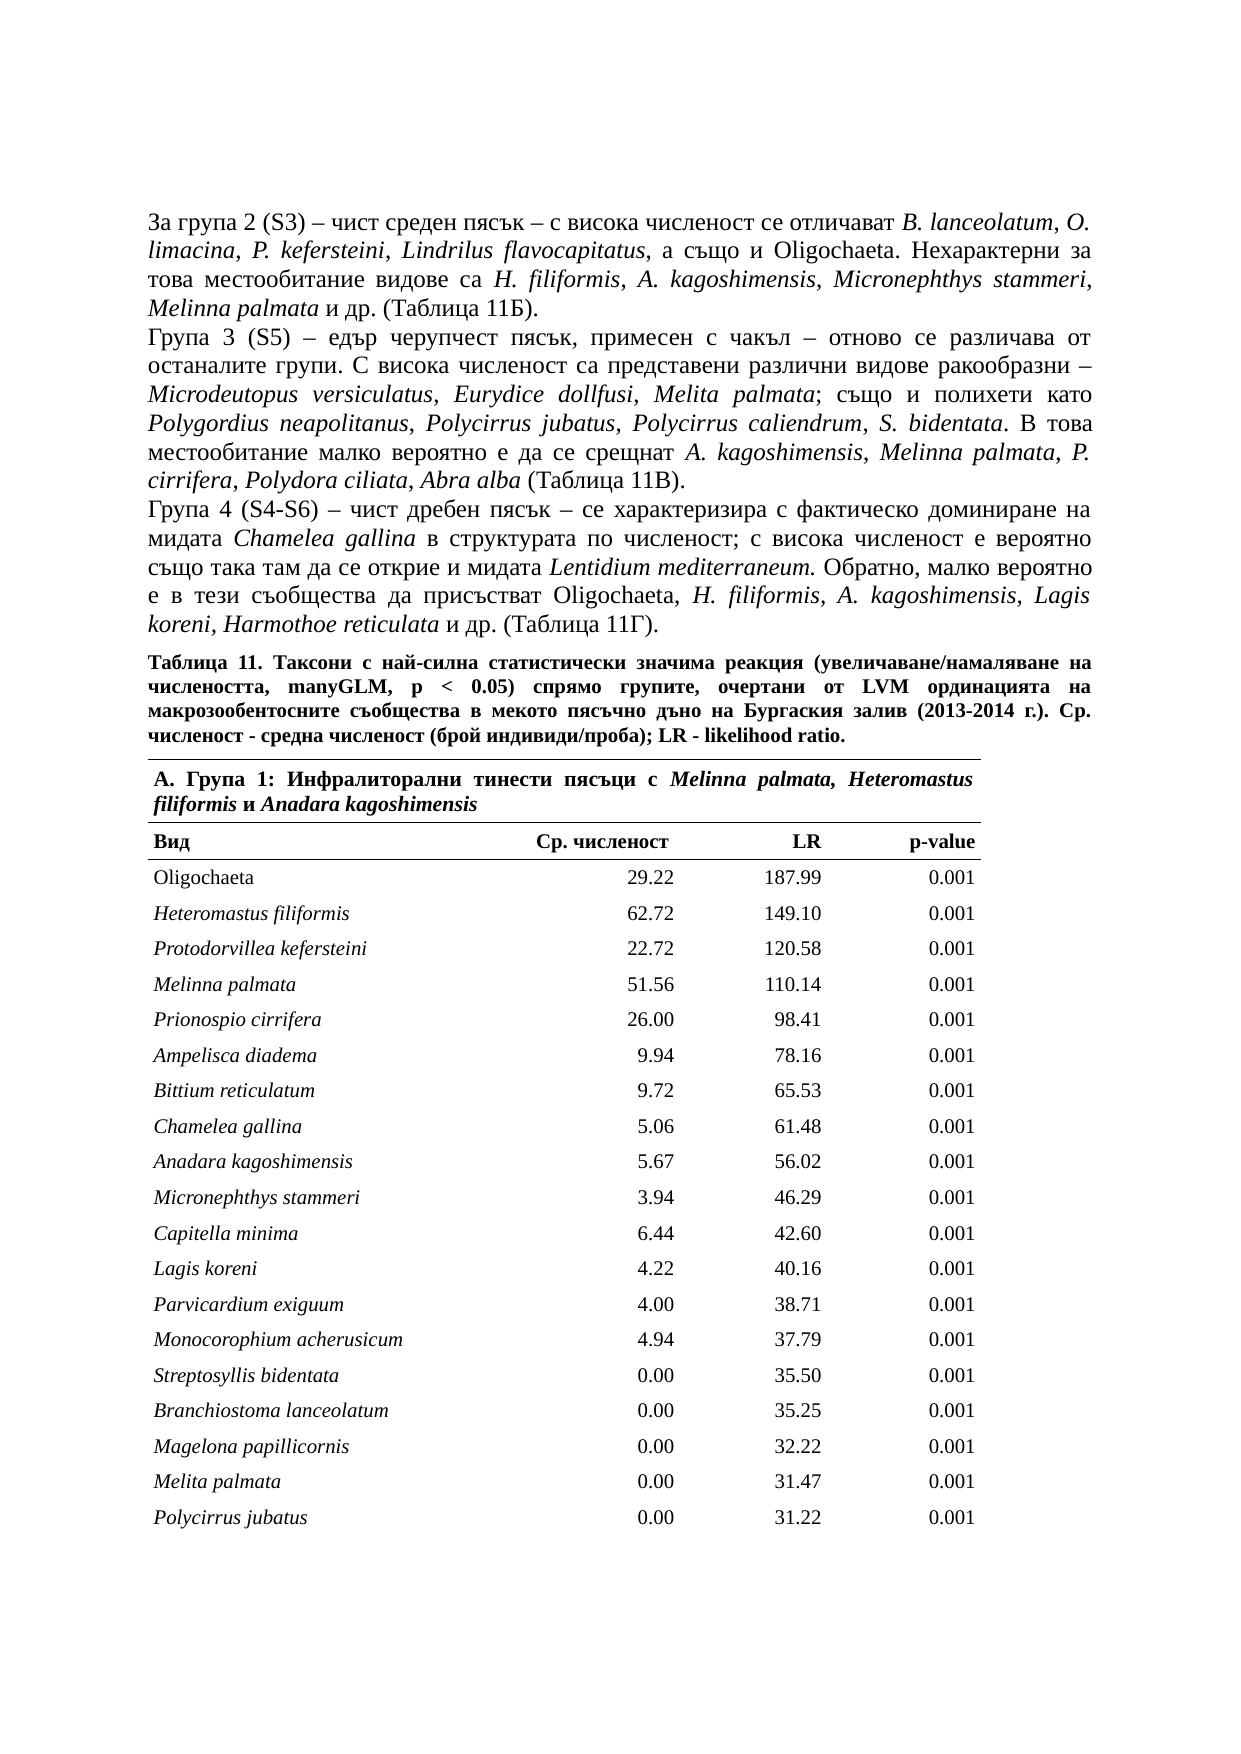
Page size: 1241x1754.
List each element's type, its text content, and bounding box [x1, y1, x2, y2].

table_cell 0.001 [827, 1321, 981, 1357]
table_cell 46.29 [680, 1179, 827, 1215]
table_cell 78.16 [680, 1037, 827, 1073]
table_cell Chamelea gallina [148, 1108, 520, 1144]
table_cell Anadara kagoshimensis [148, 1144, 520, 1179]
table_cell 4.00 [520, 1286, 679, 1321]
table_cell Capitella minima [148, 1215, 520, 1250]
text Таблица 11. Таксони с най-силна статистически значима реакция (увеличаване/намаляване на числеността, manyGLM, p < 0.05) спрямо групите, очертани от LVM ординацията на макрозообентосните съобщества в мекото пясъчно дъно на Бургаския залив (2013-2014 г.). Ср. численост - средна численост (брой индивиди/проба); LR - likelihood ratio. [148, 650, 1093, 747]
table_cell 4.94 [520, 1321, 679, 1357]
table_cell Micronephthys stammeri [148, 1179, 520, 1215]
table_cell 37.79 [680, 1321, 827, 1357]
table_cell Polycirrus jubatus [148, 1499, 520, 1534]
table_cell 0.001 [827, 1250, 981, 1286]
text За група 2 (S3) – чист среден пясък – с висока численост се отличават B. lanceolatum, O. limacina, P. kefersteini, Lindrilus flavocapitatus, а също и Oligochaeta. Нехарактерни за това местообитание видове са H. filiformis, A. kagoshimensis, Micronephthys stammeri, Melinna palmata и др. (Таблица 11Б). [148, 207, 1093, 322]
table_cell 120.58 [680, 931, 827, 966]
table_cell 5.06 [520, 1108, 679, 1144]
table_cell 0.001 [827, 1073, 981, 1108]
table_cell Bittium reticulatum [148, 1073, 520, 1108]
table_cell Melinna palmata [148, 966, 520, 1002]
table_cell 0.001 [827, 860, 981, 895]
table_cell 0.001 [827, 1179, 981, 1215]
table_cell 0.001 [827, 1464, 981, 1499]
text Група 4 (S4-S6) – чист дребен пясък – се характеризира с фактическо доминиране на мидата Chamelea gallina в структурата по численост; с висока численост е вероятно също така там да се открие и мидата Lentidium mediterraneum. Обратно, малко вероятно е в тези съобщества да присъстват Oligochaeta, H. filiformis, A. kagoshimensis, Lagis koreni, Harmothoe reticulata и др. (Таблица 11Г). [148, 494, 1093, 638]
table_cell 40.16 [680, 1250, 827, 1286]
table_cell 42.60 [680, 1215, 827, 1250]
table_cell 31.22 [680, 1499, 827, 1534]
table_cell 6.44 [520, 1215, 679, 1250]
table_cell 0.001 [827, 1144, 981, 1179]
table_cell Lagis koreni [148, 1250, 520, 1286]
table_cell 0.001 [827, 895, 981, 931]
table_cell 187.99 [680, 860, 827, 895]
table_cell Branchiostoma lanceolatum [148, 1393, 520, 1428]
table_cell 149.10 [680, 895, 827, 931]
table_cell 0.001 [827, 1428, 981, 1463]
table_cell 0.00 [520, 1499, 679, 1534]
table_cell 32.22 [680, 1428, 827, 1463]
table_cell 4.22 [520, 1250, 679, 1286]
table_cell p-value [827, 823, 981, 858]
table_cell Parvicardium exiguum [148, 1286, 520, 1321]
table_cell 65.53 [680, 1073, 827, 1108]
table_cell Protodorvillea kefersteini [148, 931, 520, 966]
table_cell 0.00 [520, 1428, 679, 1463]
table_cell Streptosyllis bidentata [148, 1357, 520, 1392]
table_cell 62.72 [520, 895, 679, 931]
table_cell 0.001 [827, 1393, 981, 1428]
table_cell 29.22 [520, 860, 679, 895]
table_cell 51.56 [520, 966, 679, 1002]
table_cell 0.001 [827, 1286, 981, 1321]
table_cell 98.41 [680, 1002, 827, 1037]
table_cell Ampelisca diadema [148, 1037, 520, 1073]
table_header А. Група 1: Инфралиторални тинести пясъци с Melinna palmata, Heteromastus filiformis и Anadara kagoshimensis [148, 760, 981, 822]
table_cell 0.00 [520, 1464, 679, 1499]
table_cell 0.001 [827, 966, 981, 1002]
table_cell 0.001 [827, 1215, 981, 1250]
table_cell 26.00 [520, 1002, 679, 1037]
table_cell 0.001 [827, 1002, 981, 1037]
text Група 3 (S5) – едър черупчест пясък, примесен с чакъл – отново се различава от останалите групи. С висока численост са представени различни видове ракообразни – Microdeutopus versiculatus, Eurydice dollfusi, Melita palmata; също и полихети като Polygordius neapolitanus, Polycirrus jubatus, Polycirrus caliendrum, S. bidentata. В това местообитание малко вероятно е да се срещнат A. kagoshimensis, Melinna palmata, P. cirrifera, Polydora ciliata, Abra alba (Таблица 11В). [148, 322, 1093, 494]
table_cell LR [680, 823, 827, 858]
table_cell Heteromastus filiformis [148, 895, 520, 931]
table_cell 0.00 [520, 1393, 679, 1428]
table_cell 0.001 [827, 1108, 981, 1144]
table_cell 9.72 [520, 1073, 679, 1108]
table_cell 56.02 [680, 1144, 827, 1179]
table_cell 35.50 [680, 1357, 827, 1392]
table_cell 0.001 [827, 931, 981, 966]
table_cell 0.001 [827, 1037, 981, 1073]
table_cell 38.71 [680, 1286, 827, 1321]
table_cell Monocorophium acherusicum [148, 1321, 520, 1357]
table_cell Вид [148, 823, 520, 858]
table_cell 31.47 [680, 1464, 827, 1499]
table_cell 22.72 [520, 931, 679, 966]
table_cell 3.94 [520, 1179, 679, 1215]
table_cell Magelona papillicornis [148, 1428, 520, 1463]
table_cell 35.25 [680, 1393, 827, 1428]
table_cell Melita palmata [148, 1464, 520, 1499]
table_cell 0.001 [827, 1499, 981, 1534]
table_cell 9.94 [520, 1037, 679, 1073]
table_cell 61.48 [680, 1108, 827, 1144]
table_cell Ср. численост [520, 823, 679, 858]
table_cell 5.67 [520, 1144, 679, 1179]
table_cell 0.00 [520, 1357, 679, 1392]
table_cell 110.14 [680, 966, 827, 1002]
table_cell Prionospio cirrifera [148, 1002, 520, 1037]
table_cell 0.001 [827, 1357, 981, 1392]
table_cell Oligochaeta [148, 860, 520, 895]
